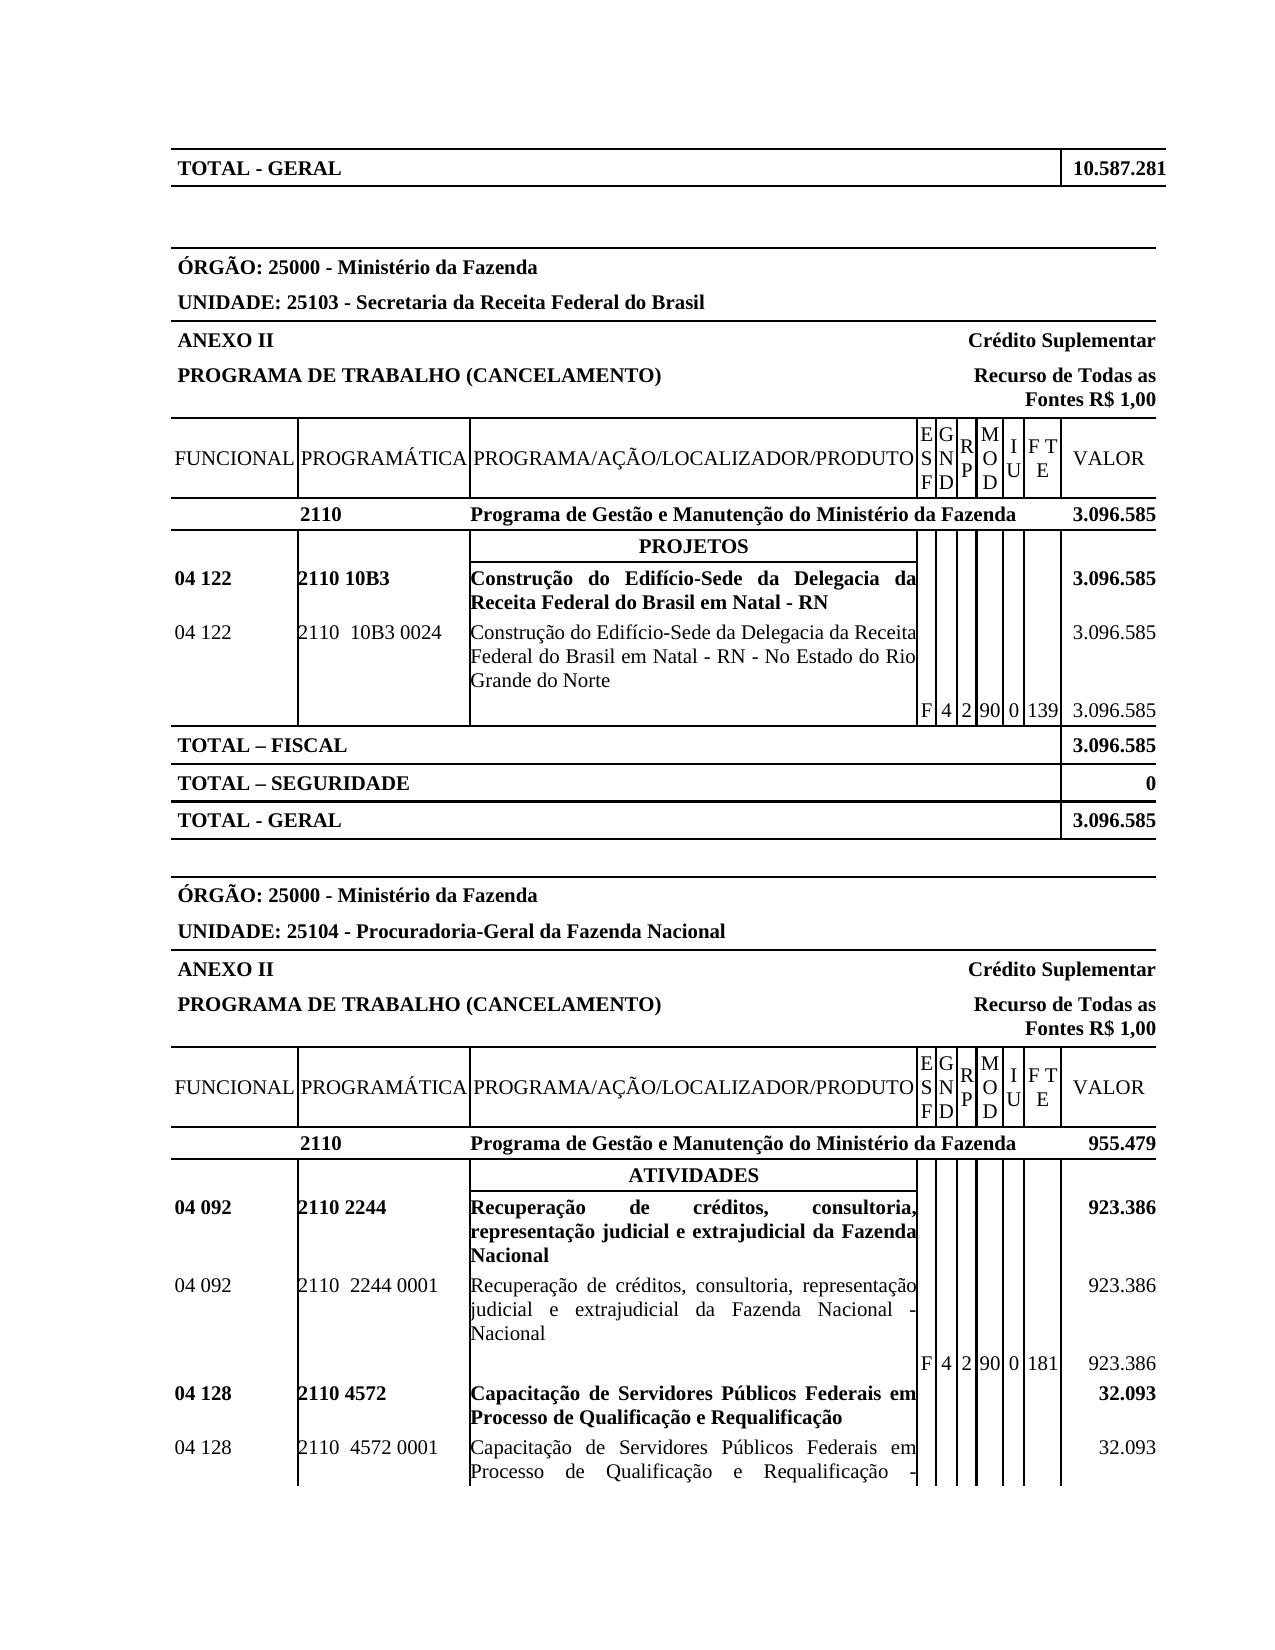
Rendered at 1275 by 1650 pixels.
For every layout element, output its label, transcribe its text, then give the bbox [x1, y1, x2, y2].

table_cell [918, 1378, 935, 1432]
table_cell 10.587.281 [1062, 150, 1166, 185]
table_cell [299, 531, 469, 561]
table_cell PROGRAMA DE TRABALHO (CANCELAMENTO) [171, 358, 917, 417]
table_cell [171, 1160, 297, 1190]
table_cell F T E [1025, 419, 1060, 497]
table_cell [1025, 531, 1060, 561]
table_cell 139 [1025, 695, 1060, 725]
table_cell 2110 4572 0001 [299, 1432, 469, 1486]
table_cell F T E [1025, 1048, 1060, 1126]
table_cell ANEXO II [171, 951, 917, 986]
table_cell [1062, 531, 1156, 561]
table_cell [978, 1270, 1002, 1348]
table_cell [471, 1348, 916, 1378]
table_cell [471, 695, 916, 725]
table_cell 923.386 [1062, 1270, 1156, 1348]
table_cell G N D [937, 1048, 956, 1126]
table_cell 3.096.585 [1062, 727, 1156, 763]
table_cell [937, 1190, 956, 1270]
table_cell FUNCIONAL [171, 419, 297, 497]
table_cell Recurso de Todas as Fontes R$ 1,00 [917, 986, 1156, 1046]
table_cell PROGRAMÁTICA [299, 1048, 469, 1126]
table_cell [1025, 1432, 1060, 1486]
table_cell 32.093 [1062, 1378, 1156, 1432]
table_cell 3.096.585 [1062, 561, 1156, 617]
table_cell [958, 617, 975, 695]
table_cell 2110 [171, 499, 470, 529]
table_cell [1061, 840, 1156, 876]
table_cell R P [958, 1048, 975, 1126]
table_cell Atividades [471, 1160, 916, 1190]
table_cell 04 092 [171, 1270, 297, 1348]
table_cell 2110 10B3 0024 [299, 617, 469, 695]
table_cell UNIDADE: 25103 - Secretaria da Receita Federal do Brasil [171, 285, 917, 320]
table_cell [918, 617, 935, 695]
table_cell [958, 561, 975, 617]
table_cell 04 128 [171, 1432, 297, 1486]
table_cell Recurso de Todas as Fontes R$ 1,00 [917, 358, 1156, 417]
table_cell [958, 531, 975, 561]
table_cell [918, 1190, 935, 1270]
table_cell [978, 1432, 1002, 1486]
table_cell Recuperação de créditos, consultoria, representação judicial e extrajudicial da Fazenda Nacional - Nacional [471, 1270, 916, 1348]
table_cell 32.093 [1062, 1432, 1156, 1486]
table_cell E S F [918, 1048, 935, 1126]
table_cell [937, 617, 956, 695]
table_cell M O D [978, 419, 1002, 497]
table_cell F [918, 695, 935, 725]
table_cell TOTAL – FISCAL [171, 727, 1060, 763]
table_cell [937, 1270, 956, 1348]
table_cell [1004, 1160, 1023, 1190]
table_cell PROGRAMA/AÇÃO/LOCALIZADOR/PRODUTO [471, 1048, 916, 1126]
table_cell 90 [978, 695, 1002, 725]
table_cell 4 [937, 695, 956, 725]
table_cell Crédito Suplementar [917, 951, 1156, 986]
table_cell [917, 913, 1156, 949]
table_cell [1025, 561, 1060, 617]
table_cell [978, 617, 1002, 695]
table_cell E S F [918, 419, 935, 497]
table_cell [978, 1190, 1002, 1270]
table_cell [918, 1270, 935, 1348]
table_cell [918, 1432, 935, 1486]
table_cell 2110 10B3 [299, 561, 469, 617]
table_cell [171, 531, 297, 561]
table_cell Programa de Gestão e Manutenção do Ministério da Fazenda [470, 1128, 1061, 1158]
table_cell [1025, 1160, 1060, 1190]
table_cell [917, 285, 1156, 320]
table_cell 2110 [171, 1128, 470, 1158]
table_cell TOTAL - GERAL [171, 803, 1060, 838]
table_cell [958, 1432, 975, 1486]
table_cell [958, 1270, 975, 1348]
table_cell TOTAL - GERAL [171, 150, 1060, 185]
table_cell I U [1004, 419, 1023, 497]
table_cell M O D [978, 1048, 1002, 1126]
table_cell 2110 2244 0001 [299, 1270, 469, 1348]
table_cell Capacitação de Servidores Públicos Federais em Processo de Qualificação e Requalificação [471, 1378, 916, 1432]
table_cell VALOR [1062, 419, 1156, 497]
table_cell [299, 1348, 469, 1378]
table_cell 2110 4572 [299, 1378, 469, 1432]
table_cell I U [1004, 1048, 1023, 1126]
table_cell ÓRGÃO: 25000 - Ministério da Fazenda [171, 878, 1156, 913]
table_cell Construção do Edifício-Sede da Delegacia da Receita Federal do Brasil em Natal - RN [471, 563, 916, 617]
table_cell 2 [958, 695, 975, 725]
table_cell [299, 695, 469, 725]
table_cell [171, 1348, 297, 1378]
table_cell PROGRAMÁTICA [299, 419, 469, 497]
table_cell PROGRAMA/AÇÃO/LOCALIZADOR/PRODUTO [471, 419, 916, 497]
table_cell VALOR [1062, 1048, 1156, 1126]
table_cell [937, 561, 956, 617]
table_cell 3.096.585 [1062, 617, 1156, 695]
table_cell [1025, 1190, 1060, 1270]
table_cell Construção do Edifício-Sede da Delegacia da Receita Federal do Brasil em Natal - RN - No Estado do Rio Grande do Norte [471, 617, 916, 695]
table_cell [978, 531, 1002, 561]
table_cell [978, 1378, 1002, 1432]
table_cell [918, 1160, 935, 1190]
table_cell Crédito Suplementar [917, 322, 1156, 358]
table_cell [1025, 1270, 1060, 1348]
table_cell [1025, 1378, 1060, 1432]
table_cell 955.479 [1061, 1128, 1156, 1158]
table_cell 0 [1004, 695, 1023, 725]
table_cell [1025, 617, 1060, 695]
table_cell 3.096.585 [1061, 499, 1156, 529]
table_cell [171, 840, 1061, 876]
table_cell [299, 1160, 469, 1190]
table_cell Programa de Gestão e Manutenção do Ministério da Fazenda [470, 499, 1061, 529]
table_cell 90 [978, 1348, 1002, 1378]
table_cell ÓRGÃO: 25000 - Ministério da Fazenda [171, 249, 1156, 284]
table_cell 923.386 [1062, 1190, 1156, 1270]
table_cell 04 122 [171, 561, 297, 617]
table_cell Capacitação de Servidores Públicos Federais em Processo de Qualificação e Requalificação [471, 1432, 916, 1486]
table_cell [1004, 1270, 1023, 1348]
table_cell 04 092 [171, 1190, 297, 1270]
table_cell [918, 561, 935, 617]
table_cell 0 [1004, 1348, 1023, 1378]
table_cell R P [958, 419, 975, 497]
table_cell [978, 561, 1002, 617]
table_cell 04 128 [171, 1378, 297, 1432]
table_cell G N D [937, 419, 956, 497]
table_cell 3.096.585 [1062, 803, 1156, 838]
table_cell [1004, 1378, 1023, 1432]
table_cell 0 [1062, 765, 1156, 800]
table_cell UNIDADE: 25104 - Procuradoria-Geral da Fazenda Nacional [171, 913, 917, 949]
table_cell TOTAL – SEGURIDADE [171, 765, 1060, 800]
table_cell [918, 531, 935, 561]
table_cell [937, 1378, 956, 1432]
table_cell [1004, 531, 1023, 561]
table_cell ANEXO II [171, 322, 917, 358]
table_cell 2 [958, 1348, 975, 1378]
table_cell [958, 1378, 975, 1432]
table_cell [937, 531, 956, 561]
table_cell F [918, 1348, 935, 1378]
table_header [1061, 211, 1156, 247]
table_cell [958, 1160, 975, 1190]
table_cell 3.096.585 [1062, 695, 1156, 725]
table_cell 2110 2244 [299, 1190, 469, 1270]
table_cell [978, 1160, 1002, 1190]
table_cell Recuperação de créditos, consultoria, representação judicial e extrajudicial da Fazenda Nacional [471, 1192, 916, 1270]
table_cell [937, 1432, 956, 1486]
table_cell [1004, 617, 1023, 695]
table_cell 181 [1025, 1348, 1060, 1378]
table_cell Projetos [471, 531, 916, 561]
table_cell PROGRAMA DE TRABALHO (CANCELAMENTO) [171, 986, 917, 1046]
table_cell [958, 1190, 975, 1270]
table_header [171, 211, 1061, 247]
table_cell FUNCIONAL [171, 1048, 297, 1126]
table_cell 4 [937, 1348, 956, 1378]
table_cell [1062, 1160, 1156, 1190]
table_cell 923.386 [1062, 1348, 1156, 1378]
table_cell [1004, 1432, 1023, 1486]
table_cell [1004, 561, 1023, 617]
table_cell [937, 1160, 956, 1190]
table_cell [1004, 1190, 1023, 1270]
table_cell 04 122 [171, 617, 297, 695]
table_cell [171, 695, 297, 725]
